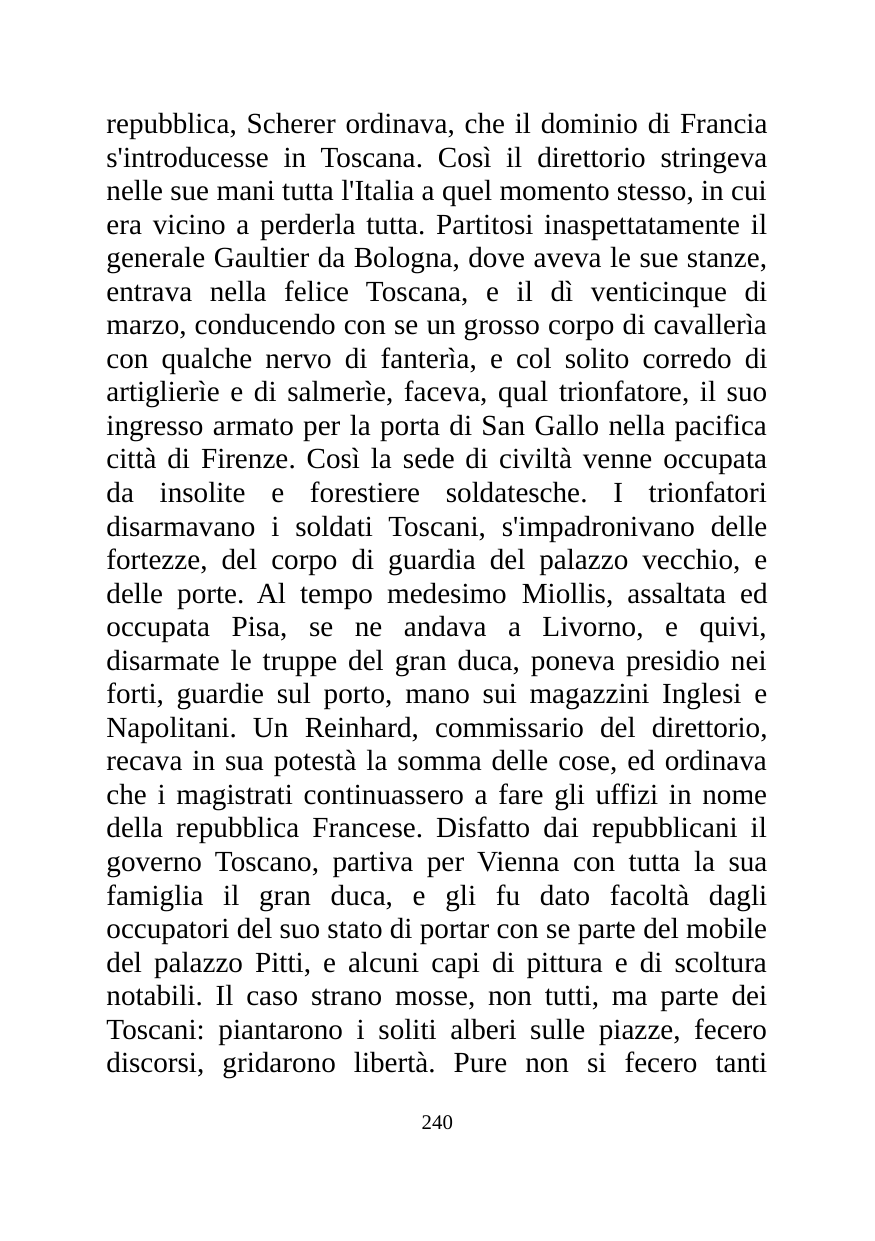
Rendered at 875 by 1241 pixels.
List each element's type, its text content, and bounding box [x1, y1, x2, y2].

text repubblica, Scherer ordinava, che il dominio di Francia s'introducesse in Toscana. Così il direttorio stringeva nelle sue mani tutta l'Italia a quel momento stesso, in cui era vicino a perderla tutta. Partitosi inaspettatamente il generale Gaultier da Bologna, dove aveva le sue stanze, entrava nella felice Toscana, e il dì venticinque di marzo, conducendo con se un grosso corpo di cavallerìa con qualche nervo di fanterìa, e col solito corredo di artiglierìe e di salmerìe, faceva, qual trionfatore, il suo ingresso armato per la porta di San Gallo nella pacifica città di Firenze. Così la sede di civiltà venne occupata da insolite e forestiere soldatesche. I trionfatori disarmavano i soldati Toscani, s'impadronivano delle fortezze, del corpo di guardia del palazzo vecchio, e delle porte. Al tempo medesimo Miollis, assaltata ed occupata Pisa, se ne andava a Livorno, e quivi, disarmate le truppe del gran duca, poneva presidio nei forti, guardie sul porto, mano sui magazzini Inglesi e Napolitani. Un Reinhard, commissario del direttorio, recava in sua potestà la somma delle cose, ed ordinava che i magistrati continuassero a fare gli uffizi in nome della repubblica Francese. Disfatto dai repubblicani il governo Toscano, partiva per Vienna con tutta la sua famiglia il gran duca, e gli fu dato facoltà dagli occupatori del suo stato di portar con se parte del mobile del palazzo Pitti, e alcuni capi di pittura e di scoltura notabili. Il caso strano mosse, non tutti, ma parte dei Toscani: piantarono i soliti alberi sulle piazze, fecero discorsi, gridarono libertà. Pure non si fecero tanti [106, 106, 768, 1079]
